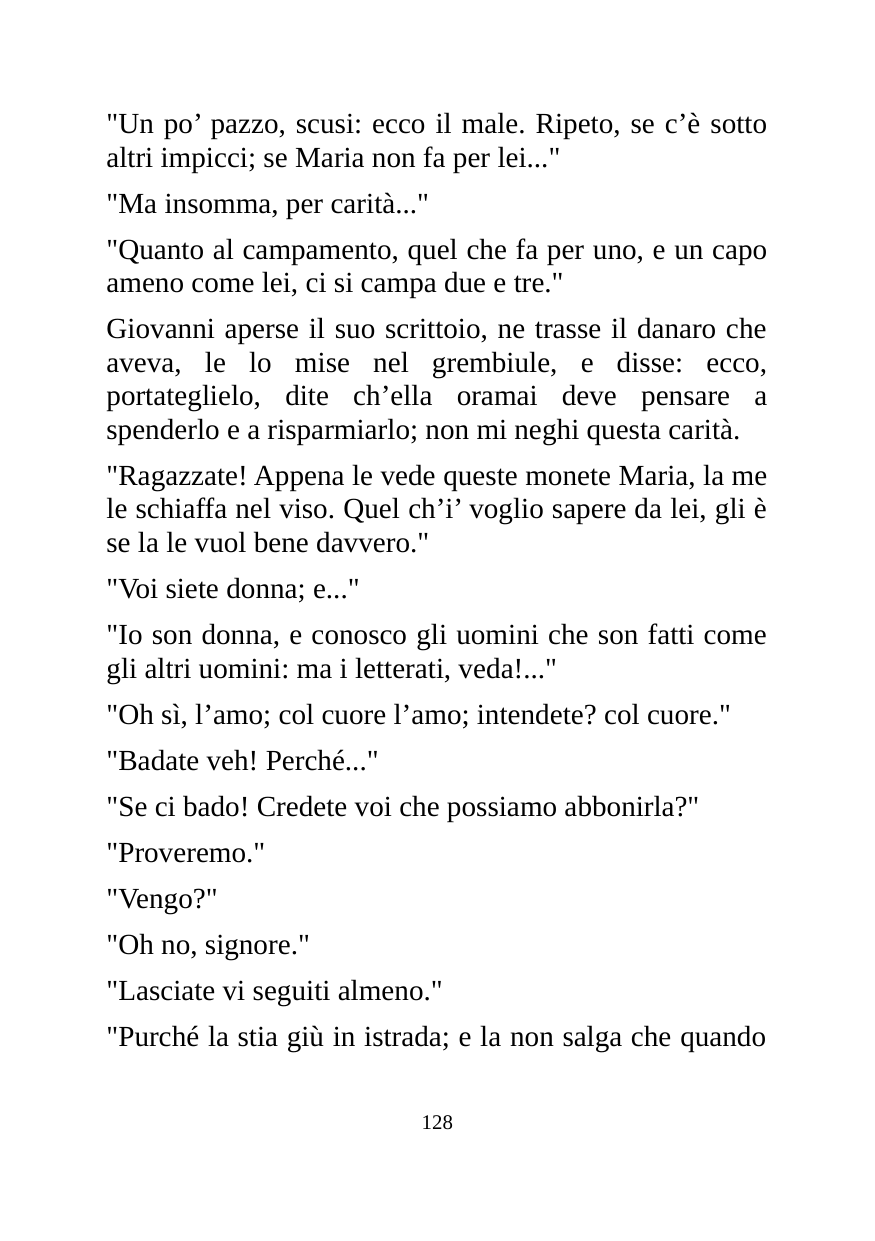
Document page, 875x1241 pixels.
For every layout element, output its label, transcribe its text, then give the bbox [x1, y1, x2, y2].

text "Se ci bado! Credete voi che possiamo abbonirla?" [106, 789, 768, 822]
text "Io son donna, e conosco gli uomini che son fatti come gli altri uomini: ma i letterati, veda!..." [106, 617, 768, 684]
text "Badate veh! Perché..." [106, 743, 768, 776]
text "Quanto al campamento, quel che fa per uno, e un capo ameno come lei, ci si campa due e tre." [106, 232, 768, 299]
text "Lasciate vi seguiti almeno." [106, 973, 768, 1007]
text "Purché la stia giù in istrada; e la non salga che quando [106, 1019, 768, 1053]
text "Ragazzate! Appena le vede queste monete Maria, la me le schiaffa nel viso. Quel ch’i’ voglio sapere da lei, gli è se la le vuol bene davvero." [106, 458, 768, 559]
text "Oh no, signore." [106, 927, 768, 961]
text "Voi siete donna; e..." [106, 571, 768, 605]
text "Un po’ pazzo, scusi: ecco il male. Ripeto, se c’è sotto altri impicci; se Maria non fa per lei..." [106, 106, 768, 173]
text "Oh sì, l’amo; col cuore l’amo; intendete? col cuore." [106, 697, 768, 730]
text Giovanni aperse il suo scrittoio, ne trasse il danaro che aveva, le lo mise nel grembiule, e disse: ecco, portateglielo, dite ch’ella oramai deve pensare a spenderlo e a risparmiarlo; non mi neghi questa carità. [106, 311, 768, 446]
text "Vengo?" [106, 881, 768, 914]
text "Ma insomma, per carità..." [106, 186, 768, 219]
text "Proveremo." [106, 835, 768, 868]
